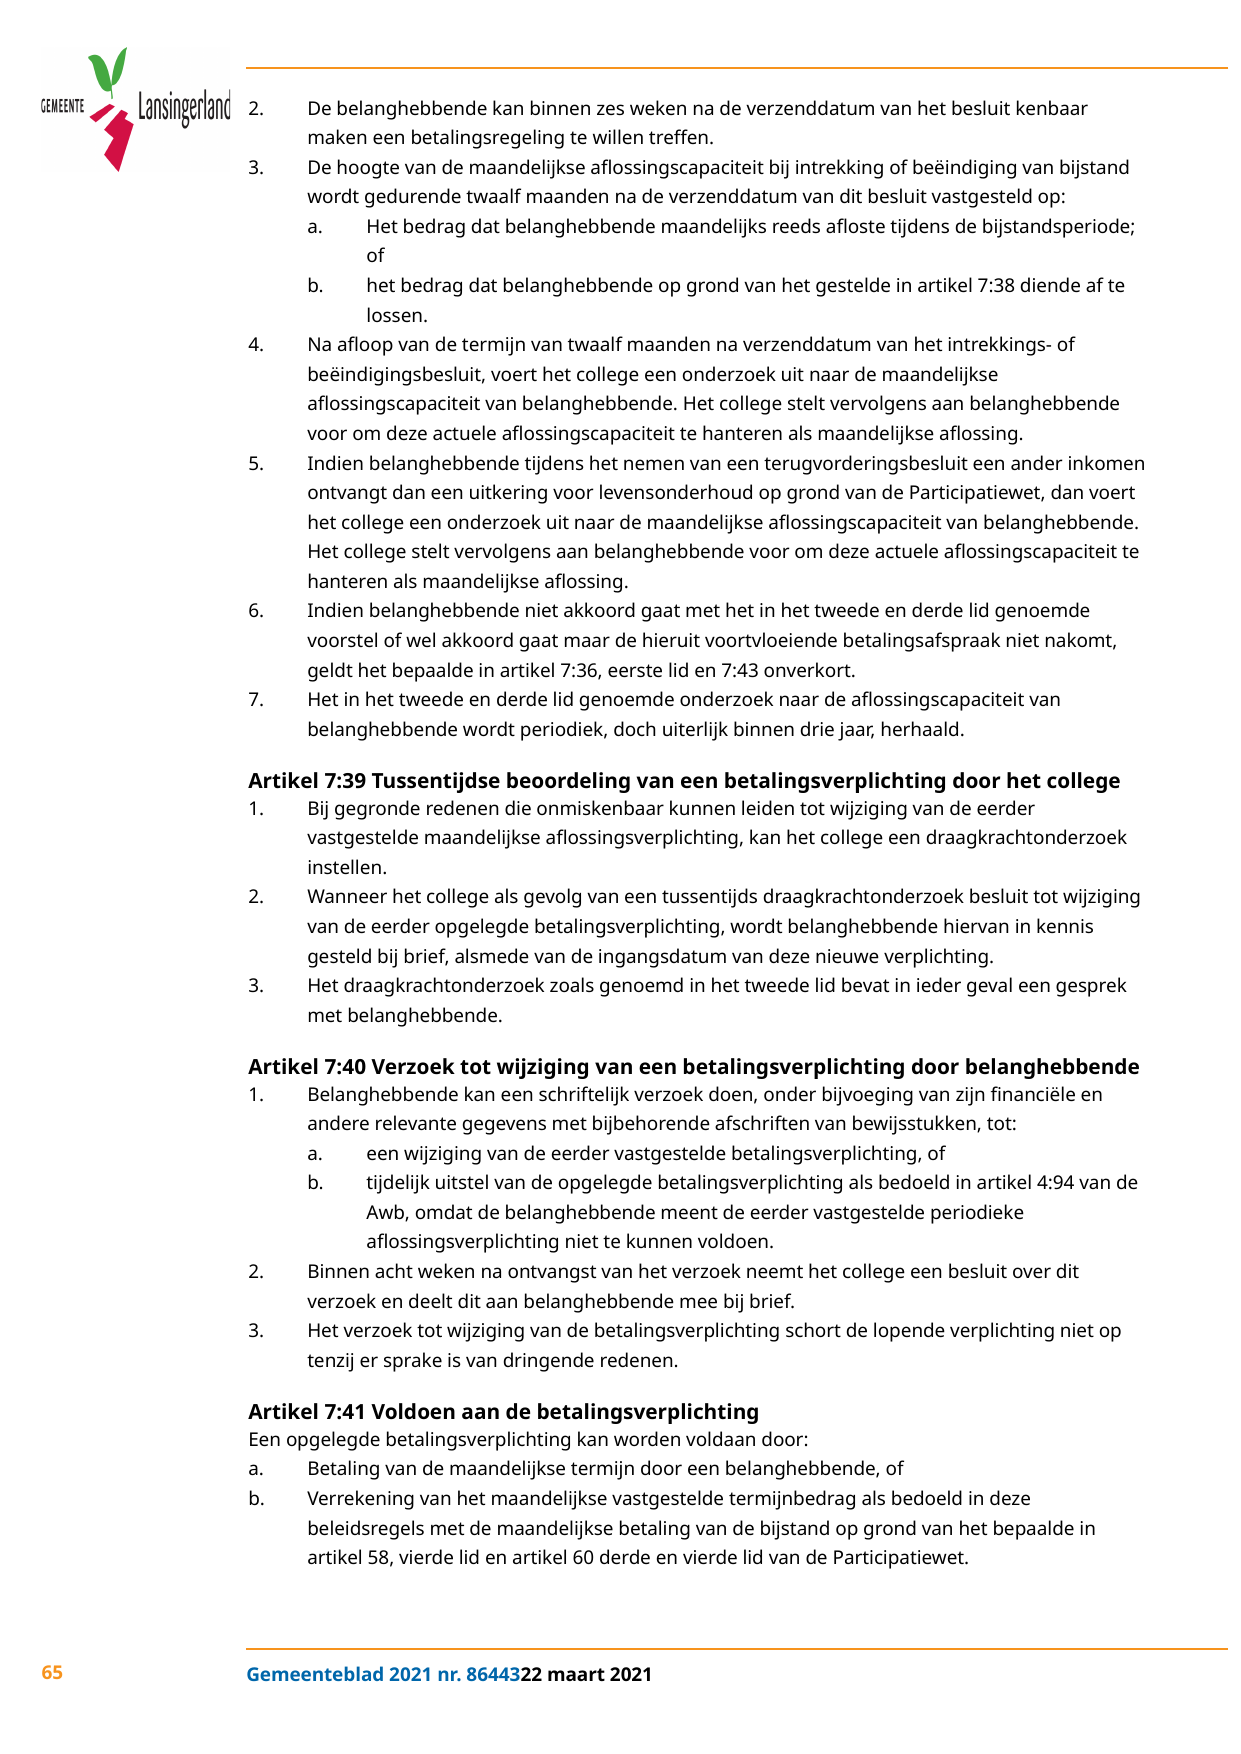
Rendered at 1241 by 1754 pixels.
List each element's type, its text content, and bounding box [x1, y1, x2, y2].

list Betaling van de maandelijkse termijn door een belanghebbende, of [248, 1456, 1152, 1481]
list Verrekening van het maandelijkse vastgestelde termijnbedrag als bedoeld in deze beleidsregels met de maandelijkse betaling van de bijstand op grond van het bepaalde in artikel 58, vierde lid en artikel 60 derde en vierde lid van de Participatiewet. [248, 1485, 1152, 1570]
text Een opgelegde betalingsverplichting kan worden voldaan door: [248, 1426, 1152, 1452]
list Binnen acht weken na ontvangst van het verzoek neemt het college een besluit over dit verzoek en deelt dit aan belanghebbende mee bij brief. [248, 1258, 1152, 1314]
list Bij gegronde redenen die onmiskenbaar kunnen leiden tot wijziging van de eerder vastgestelde maandelijkse aflossingsverplichting, kan het college een draagkrachtonderzoek instellen. [248, 795, 1152, 880]
list Belanghebbende kan een schriftelijk verzoek doen, onder bijvoeging van zijn financiële en andere relevante gegevens met bijbehorende afschriften van bewijsstukken, tot: [248, 1081, 1152, 1136]
text Artikel 7:41 Voldoen aan de betalingsverplichting [248, 1397, 1152, 1426]
list De hoogte van de maandelijkse aflossingscapaciteit bij intrekking of beëindiging van bijstand wordt gedurende twaalf maanden na de verzenddatum van dit besluit vastgesteld op: [248, 154, 1152, 209]
list Het verzoek tot wijziging van de betalingsverplichting schort de lopende verplichting niet op tenzij er sprake is van dringende redenen. [248, 1317, 1152, 1373]
list Na afloop van de termijn van twaalf maanden na verzenddatum van het intrekkings- of beëindigingsbesluit, voert het college een onderzoek uit naar de maandelijkse aflossingscapaciteit van belanghebbende. Het college stelt vervolgens aan belanghebbende voor om deze actuele aflossingscapaciteit te hanteren als maandelijkse aflossing. [248, 331, 1152, 446]
list Indien belanghebbende tijdens het nemen van een terugvorderingsbesluit een ander inkomen ontvangt dan een uitkering voor levensonderhoud op grond van de Participatiewet, dan voert het college een onderzoek uit naar de maandelijkse aflossingscapaciteit van belanghebbende. Het college stelt vervolgens aan belanghebbende voor om deze actuele aflossingscapaciteit te hanteren als maandelijkse aflossing. [248, 450, 1152, 594]
list het bedrag dat belanghebbende op grond van het gestelde in artikel 7:38 diende af te lossen. [307, 272, 1152, 328]
list Het draagkrachtonderzoek zoals genoemd in het tweede lid bevat in ieder geval een gesprek met belanghebbende. [248, 972, 1152, 1028]
list Het bedrag dat belanghebbende maandelijks reeds afloste tijdens de bijstandsperiode; of [307, 213, 1152, 268]
list een wijziging van de eerder vastgestelde betalingsverplichting, of [307, 1140, 1152, 1166]
list Indien belanghebbende niet akkoord gaat met het in het tweede en derde lid genoemde voorstel of wel akkoord gaat maar de hieruit voortvloeiende betalingsafspraak niet nakomt, geldt het bepaalde in artikel 7:36, eerste lid en 7:43 onverkort. [248, 598, 1152, 683]
picture [41, 47, 231, 172]
text Artikel 7:39 Tussentijdse beoordeling van een betalingsverplichting door het college [248, 766, 1152, 795]
list tijdelijk uitstel van de opgelegde betalingsverplichting als bedoeld in artikel 4:94 van de Awb, omdat de belanghebbende meent de eerder vastgestelde periodieke aflossingsverplichting niet te kunnen voldoen. [307, 1169, 1152, 1254]
list Wanneer het college als gevolg van een tussentijds draagkrachtonderzoek besluit tot wijziging van de eerder opgelegde betalingsverplichting, wordt belanghebbende hiervan in kennis gesteld bij brief, alsmede van de ingangsdatum van deze nieuwe verplichting. [248, 884, 1152, 968]
list De belanghebbende kan binnen zes weken na de verzenddatum van het besluit kenbaar maken een betalingsregeling te willen treffen. [248, 95, 1152, 150]
list Het in het tweede en derde lid genoemde onderzoek naar de aflossingscapaciteit van belanghebbende wordt periodiek, doch uiterlijk binnen drie jaar, herhaald. [248, 686, 1152, 742]
text Artikel 7:40 Verzoek tot wijziging van een betalingsverplichting door belanghebbende [248, 1052, 1152, 1081]
